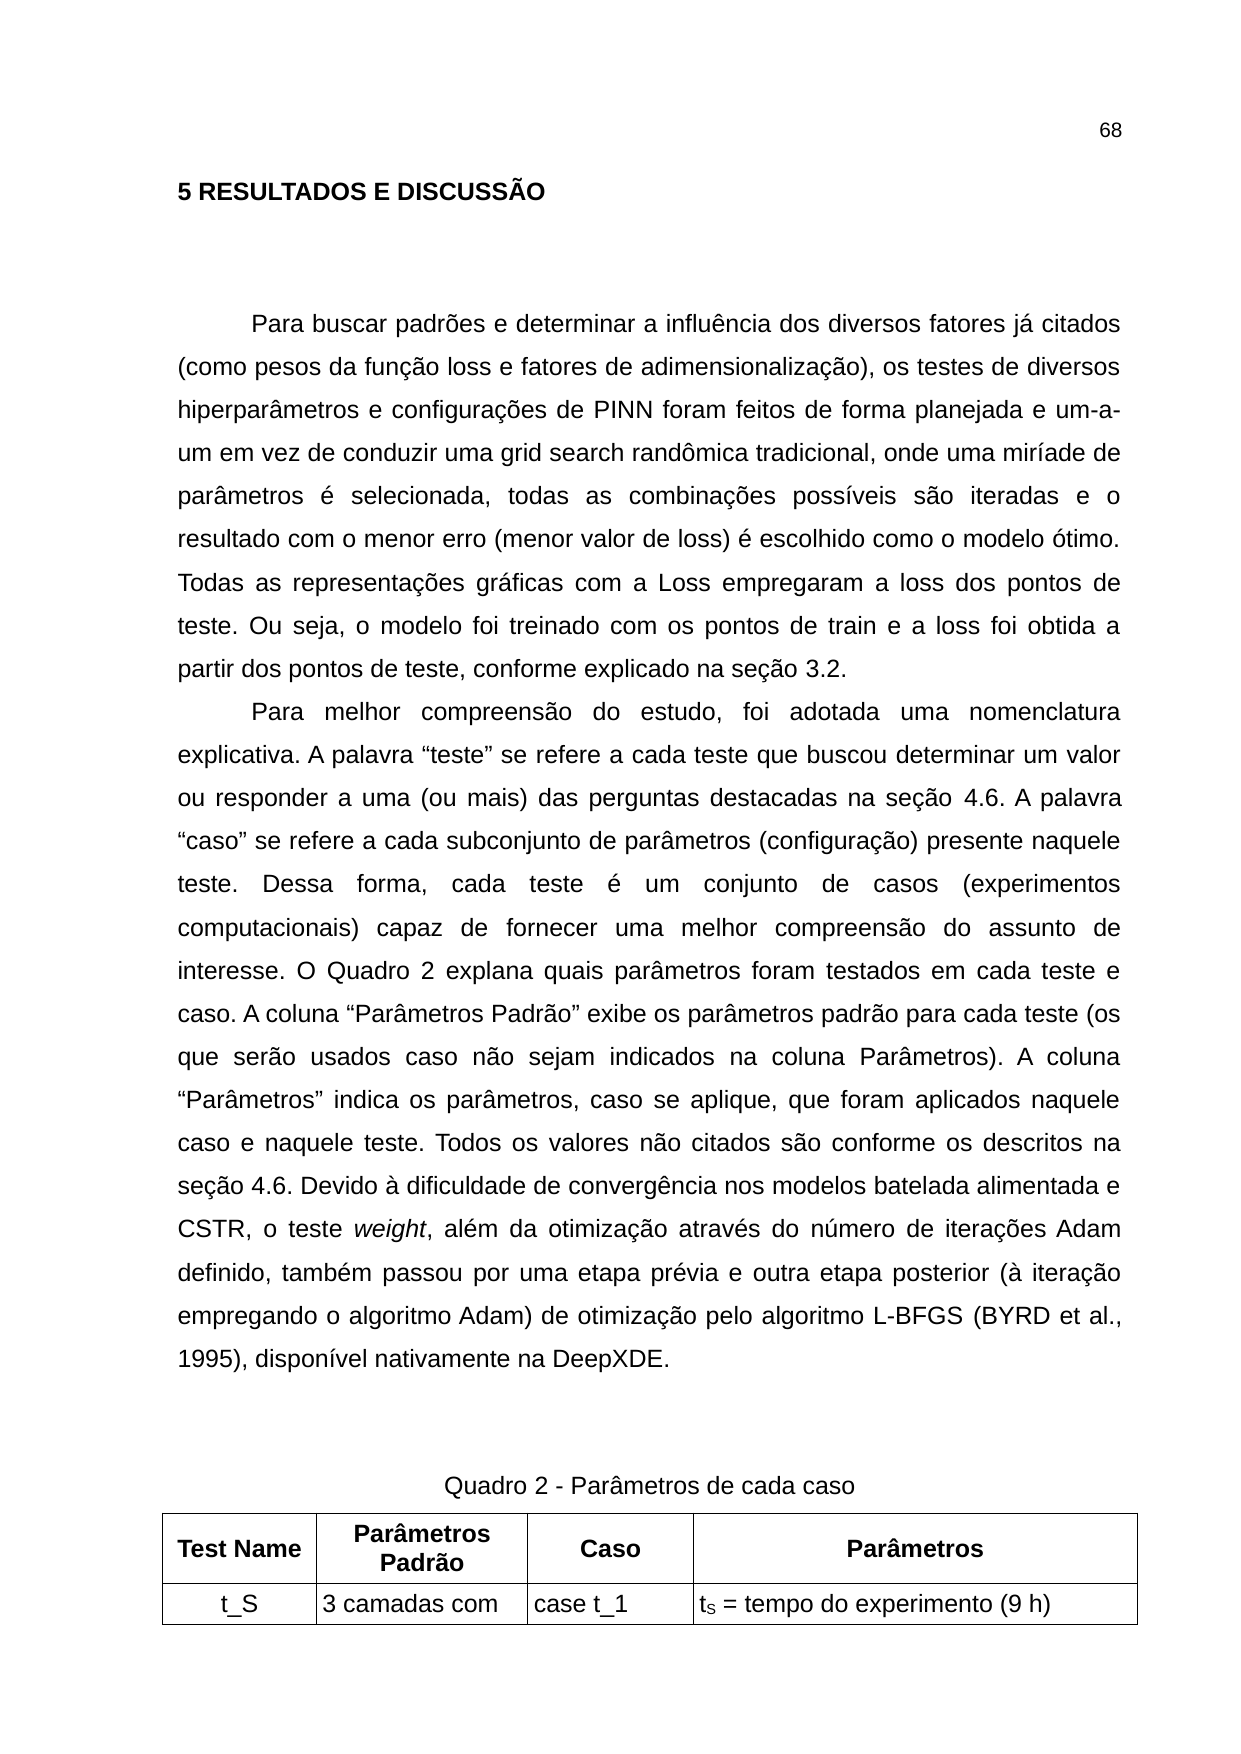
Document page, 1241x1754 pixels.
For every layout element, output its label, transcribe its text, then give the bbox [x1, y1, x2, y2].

table_cell tS = tempo do experimento (9 h) [694, 1584, 1137, 1624]
table_cell 3 camadas com [317, 1584, 527, 1624]
table_header Parâmetros [694, 1514, 1137, 1582]
table_header Parâmetros Padrão [317, 1514, 527, 1582]
text Quadro 2 - Parâmetros de cada caso [177, 1471, 1122, 1500]
table_header Test Name [163, 1514, 316, 1582]
subtitle Resultados e Discussão [177, 177, 1122, 206]
table_cell case t_1 [528, 1584, 693, 1624]
text Para buscar padrões e determinar a influência dos diversos fatores já citados (como pesos da função loss e fatores de adimensionalização), os testes de diversos hiperparâmetros e configurações de PINN foram feitos de forma planejada e um-a-um em vez de conduzir uma grid search randômica tradicional, onde uma miríade de parâmetros é selecionada, todas as combinações possíveis são iteradas e o resultado com o menor erro (menor valor de loss) é escolhido como o modelo ótimo. Todas as representações gráficas com a Loss empregaram a loss dos pontos de teste. Ou seja, o modelo foi treinado com os pontos de train e a loss foi obtida a partir dos pontos de teste, conforme explicado na seção 3.2. [177, 309, 1122, 682]
table_header Caso [528, 1514, 693, 1582]
text Para melhor compreensão do estudo, foi adotada uma nomenclatura explicativa. A palavra “teste” se refere a cada teste que buscou determinar um valor ou responder a uma (ou mais) das perguntas destacadas na seção 4.6. A palavra “caso” se refere a cada subconjunto de parâmetros (configuração) presente naquele teste. Dessa forma, cada teste é um conjunto de casos (experimentos computacionais) capaz de fornecer uma melhor compreensão do assunto de interesse. O Quadro 2 explana quais parâmetros foram testados em cada teste e caso. A coluna “Parâmetros Padrão” exibe os parâmetros padrão para cada teste (os que serão usados caso não sejam indicados na coluna Parâmetros). A coluna “Parâmetros” indica os parâmetros, caso se aplique, que foram aplicados naquele caso e naquele teste. Todos os valores não citados são conforme os descritos na seção 4.6. Devido à dificuldade de convergência nos modelos batelada alimentada e CSTR, o teste weight, além da otimização através do número de iterações Adam definido, também passou por uma etapa prévia e outra etapa posterior (à iteração empregando o algoritmo Adam) de otimização pelo algoritmo L-BFGS (BYRD et al., 1995), disponível nativamente na DeepXDE. [177, 697, 1122, 1372]
table_cell t_S [163, 1584, 316, 1624]
